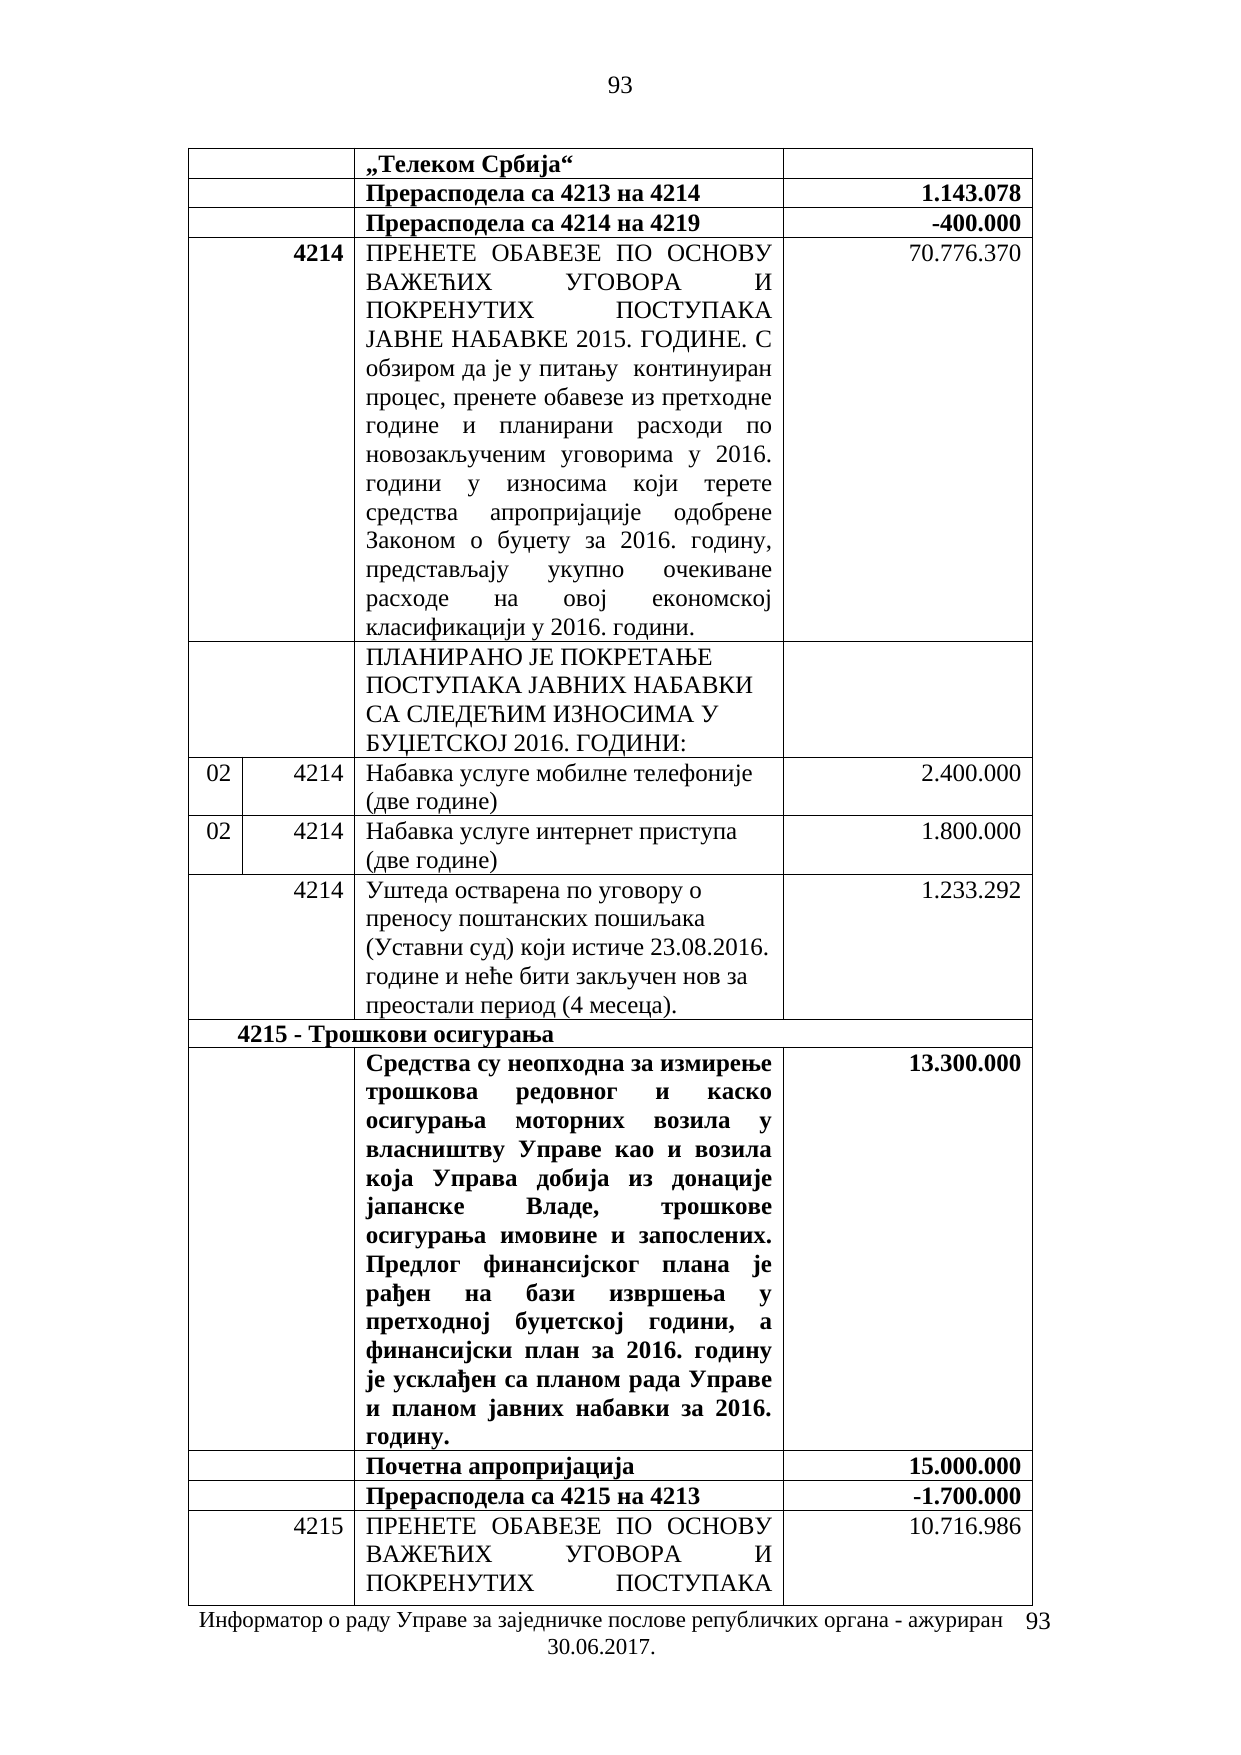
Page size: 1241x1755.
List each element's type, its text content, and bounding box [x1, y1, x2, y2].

table_cell [1033, 237, 1074, 641]
table_cell Почетна апропријација [355, 1451, 783, 1480]
table_cell ПЛАНИРАНО ЈЕ ПОКРЕТАЊЕ ПОСТУПАКА ЈАВНИХ НАБАВКИ СА СЛЕДЕЋИМ ИЗНОСИМА У БУЏЕТСКОЈ 2016. ГОДИНИ: [355, 642, 783, 757]
table_cell [1033, 874, 1074, 1018]
table_cell 4214 [189, 238, 354, 641]
table_cell Набавка услуге интернет приступа (две године) [355, 816, 783, 874]
table_cell [1033, 1450, 1074, 1480]
table_cell 13.300.000 [784, 1048, 1032, 1450]
table_cell Прерасподела са 4213 на 4214 [355, 179, 783, 207]
table_cell [1033, 1047, 1074, 1450]
table_cell 70.776.370 [784, 238, 1032, 641]
table_cell [1033, 207, 1074, 237]
table_cell 10.716.986 [784, 1511, 1032, 1605]
table_cell [189, 1481, 354, 1510]
table_cell 02 [189, 816, 242, 874]
table_cell [189, 1048, 354, 1450]
table_cell „Телеком Србија“ [355, 149, 783, 177]
table_cell 4214 [243, 816, 354, 874]
table_cell [1033, 148, 1074, 177]
table_cell ПРЕНЕТЕ ОБАВЕЗЕ ПО ОСНОВУ ВАЖЕЋИХ УГОВОРА И ПОКРЕНУТИХ ПОСТУПАКА [355, 1511, 783, 1605]
table_cell 15.000.000 [784, 1451, 1032, 1480]
table_cell 4214 [243, 758, 354, 815]
table_cell [189, 1451, 354, 1480]
table_cell [1033, 641, 1074, 757]
table_cell 2.400.000 [784, 758, 1032, 815]
table_cell [784, 149, 1032, 177]
table_cell [189, 179, 354, 207]
table_cell [1033, 757, 1074, 815]
table_cell [1033, 1510, 1074, 1605]
table_cell [189, 208, 354, 237]
table_cell 1.233.292 [784, 875, 1032, 1018]
table_cell 4215 [189, 1511, 354, 1605]
table_cell Средства су неопходна за измирење трошкова редовног и каско осигурања моторних возила у власништву Управе као и возила која Управа добија из донације јапанске Владе, трошкове осигурања имовине и запослених. Предлог финансијског плана је рађен на бази извршења у претходној буџетској години, а финансијски план за 2016. годину је усклађен са планом рада Управе и планом јавних набавки за 2016. годину. [355, 1048, 783, 1450]
table_cell [189, 642, 354, 757]
table_cell [1033, 1480, 1074, 1510]
table_cell -400.000 [784, 208, 1032, 237]
table_cell Прерасподела са 4215 на 4213 [355, 1481, 783, 1510]
table_cell [189, 149, 354, 177]
table_cell Набавка услуге мобилне телефоније (две године) [355, 758, 783, 815]
table_cell ПРЕНЕТЕ ОБАВЕЗЕ ПО ОСНОВУ ВАЖЕЋИХ УГОВОРА И ПОКРЕНУТИХ ПОСТУПАКА ЈАВНЕ НАБАВКЕ 2015. ГОДИНЕ. С обзиром да је у питању континуиран процес, пренете обавезе из претходне године и планирани расходи по новозакљученим уговорима у 2016. години у износима који терете средства апропријације одобрене Законом о буџету за 2016. годину, представљају укупно очекиване расходе на овој економској класификацији у 2016. години. [355, 238, 783, 641]
table_cell Прерасподела са 4214 на 4219 [355, 208, 783, 237]
table_cell [1033, 1019, 1074, 1047]
table_cell 4215 - Трошкови осигурања [189, 1020, 1032, 1047]
table_cell 02 [189, 758, 242, 815]
table_cell 4214 [189, 875, 354, 1018]
table_cell [1033, 178, 1074, 207]
table_cell 1.800.000 [784, 816, 1032, 874]
table_cell [784, 642, 1032, 757]
table_cell [1033, 815, 1074, 874]
table_cell 1.143.078 [784, 179, 1032, 207]
table_cell -1.700.000 [784, 1481, 1032, 1510]
table_cell Уштеда остварена по уговору о преносу поштанских пошиљака (Уставни суд) који истиче 23.08.2016. године и неће бити закључен нов за преостали период (4 месеца). [355, 875, 783, 1018]
